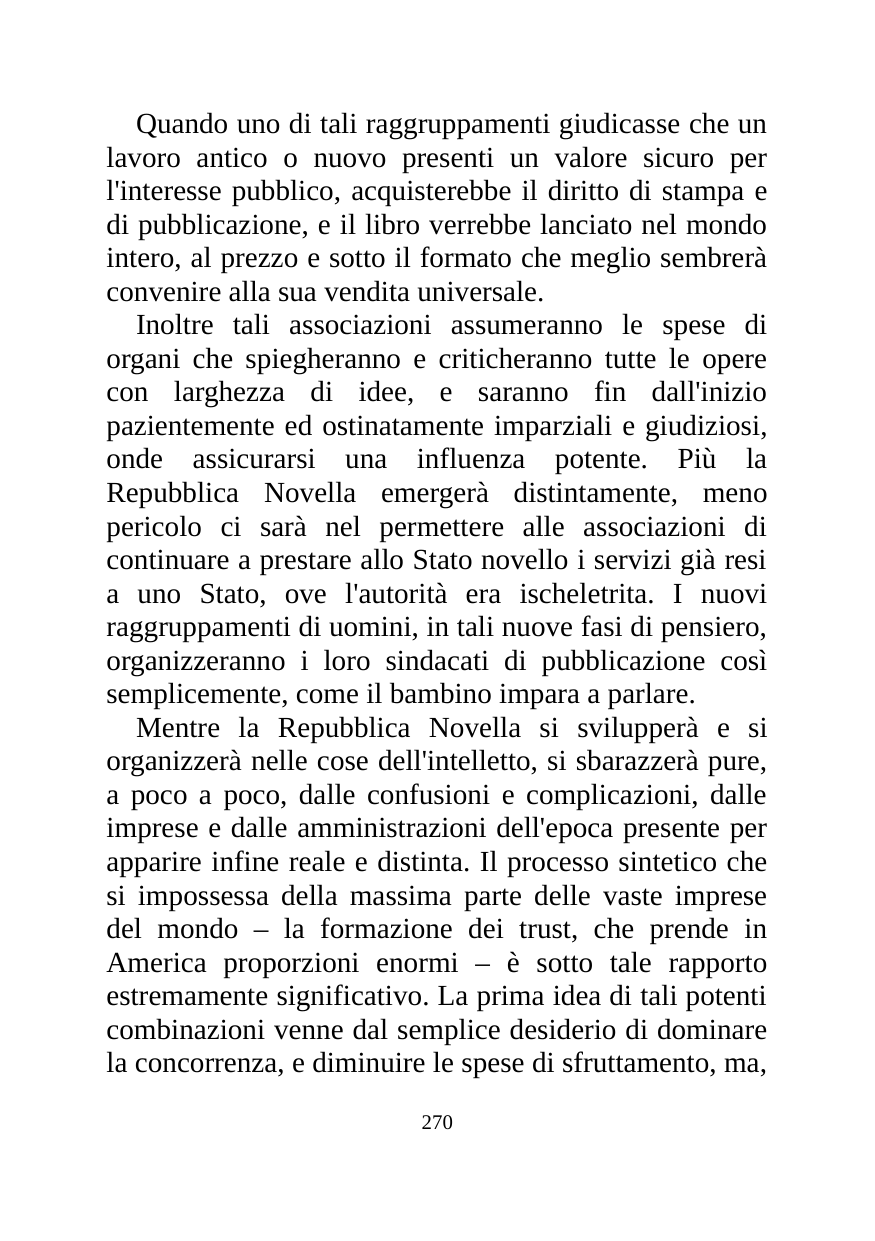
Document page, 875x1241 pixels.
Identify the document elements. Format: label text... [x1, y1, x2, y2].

text Inoltre tali associazioni assumeranno le spese di organi che spiegheranno e criticheranno tutte le opere con larghezza di idee, e saranno fin dall'inizio pazientemente ed ostinatamente imparziali e giudiziosi, onde assicurarsi una influenza potente. Più la Repubblica Novella emergerà distintamente, meno pericolo ci sarà nel permettere alle associazioni di continuare a prestare allo Stato novello i servizi già resi a uno Stato, ove l'autorità era ischeletrita. I nuovi raggruppamenti di uomini, in tali nuove fasi di pensiero, organizzeranno i loro sindacati di pubblicazione così semplicemente, come il bambino impara a parlare. [106, 307, 768, 710]
text Mentre la Repubblica Novella si svilupperà e si organizzerà nelle cose dell'intelletto, si sbarazzerà pure, a poco a poco, dalle confusioni e complicazioni, dalle imprese e dalle amministrazioni dell'epoca presente per apparire infine reale e distinta. Il processo sintetico che si impossessa della massima parte delle vaste imprese del mondo – la formazione dei trust, che prende in America proporzioni enormi – è sotto tale rapporto estremamente significativo. La prima idea di tali potenti combinazioni venne dal semplice desiderio di dominare la concorrenza, e diminuire le spese di sfruttamento, ma, [106, 710, 768, 1079]
text Quando uno di tali raggruppamenti giudicasse che un lavoro antico o nuovo presenti un valore sicuro per l'interesse pubblico, acquisterebbe il diritto di stampa e di pubblicazione, e il libro verrebbe lanciato nel mondo intero, al prezzo e sotto il formato che meglio sembrerà convenire alla sua vendita universale. [106, 106, 768, 307]
